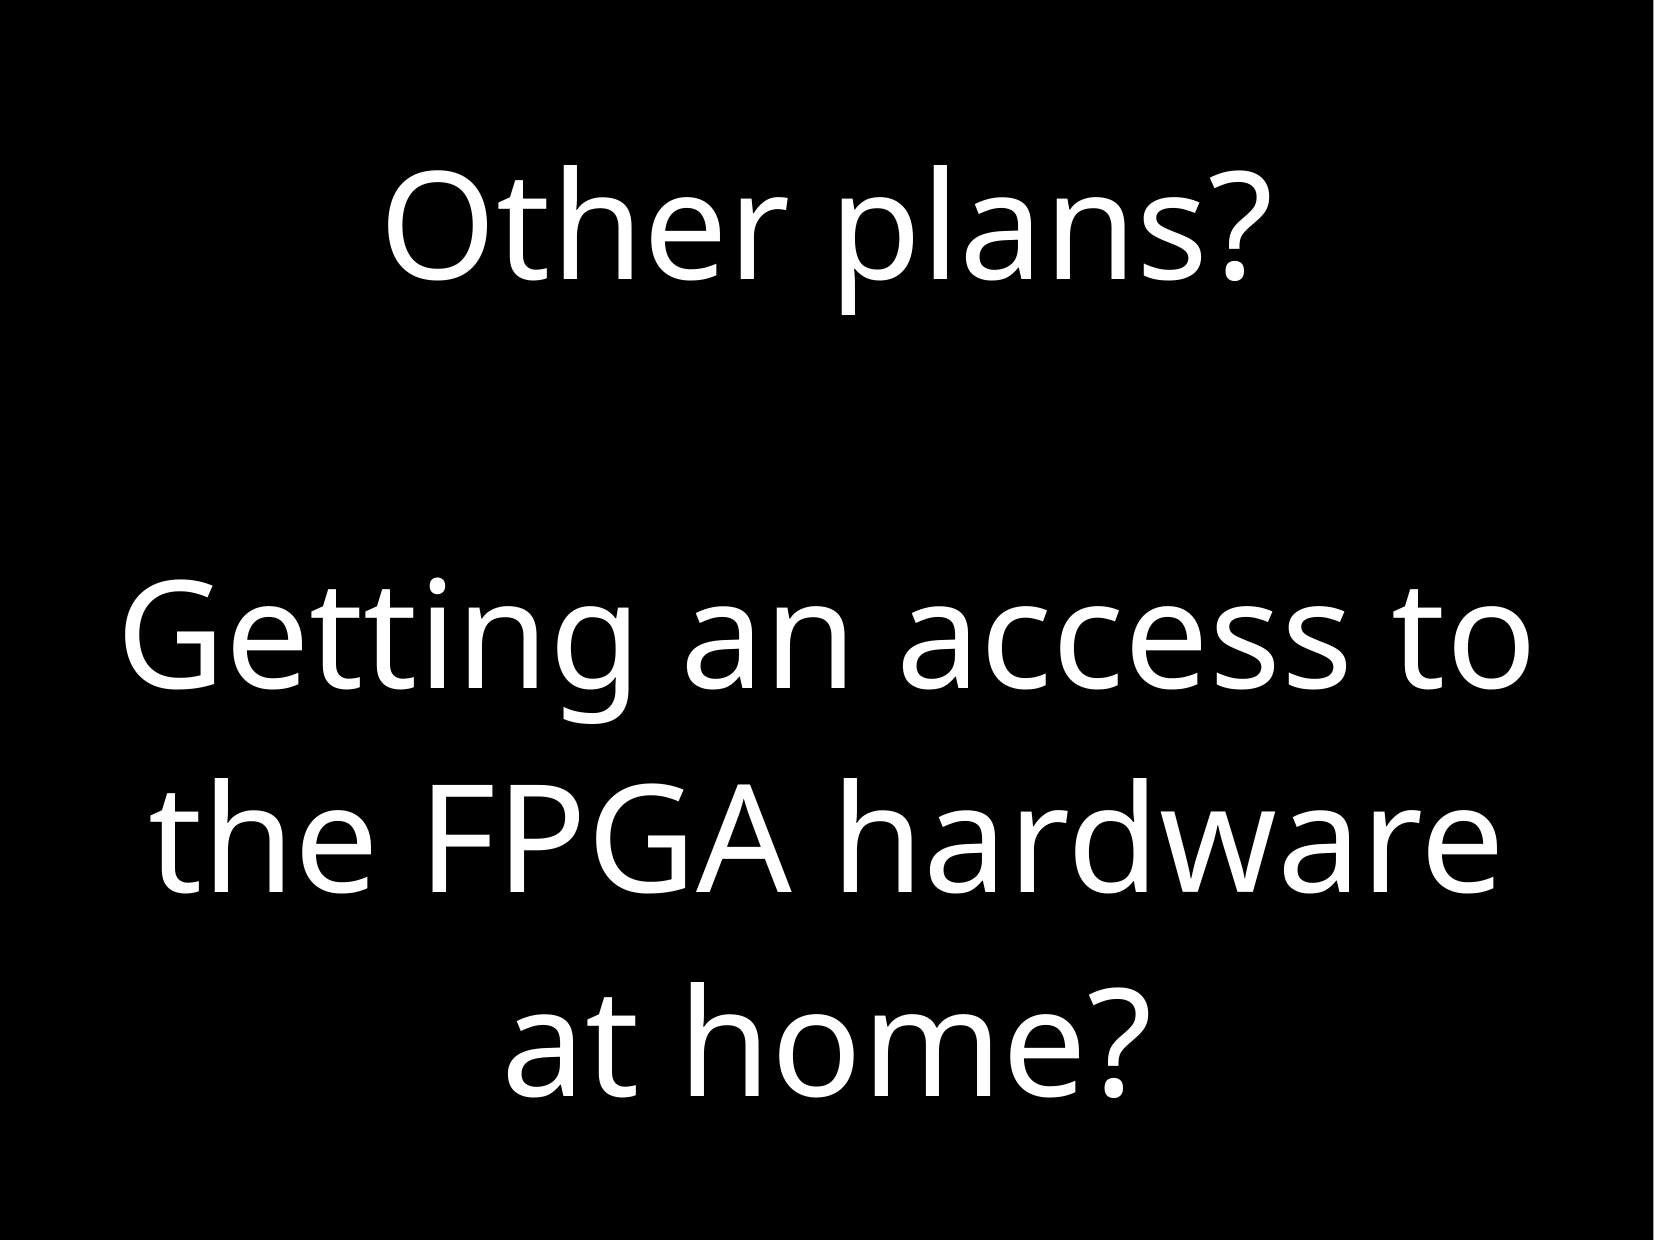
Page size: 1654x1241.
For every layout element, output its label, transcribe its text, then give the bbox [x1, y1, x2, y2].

title Other plans? Getting an access to the FPGA hardware at home? [82, 49, 1571, 1211]
